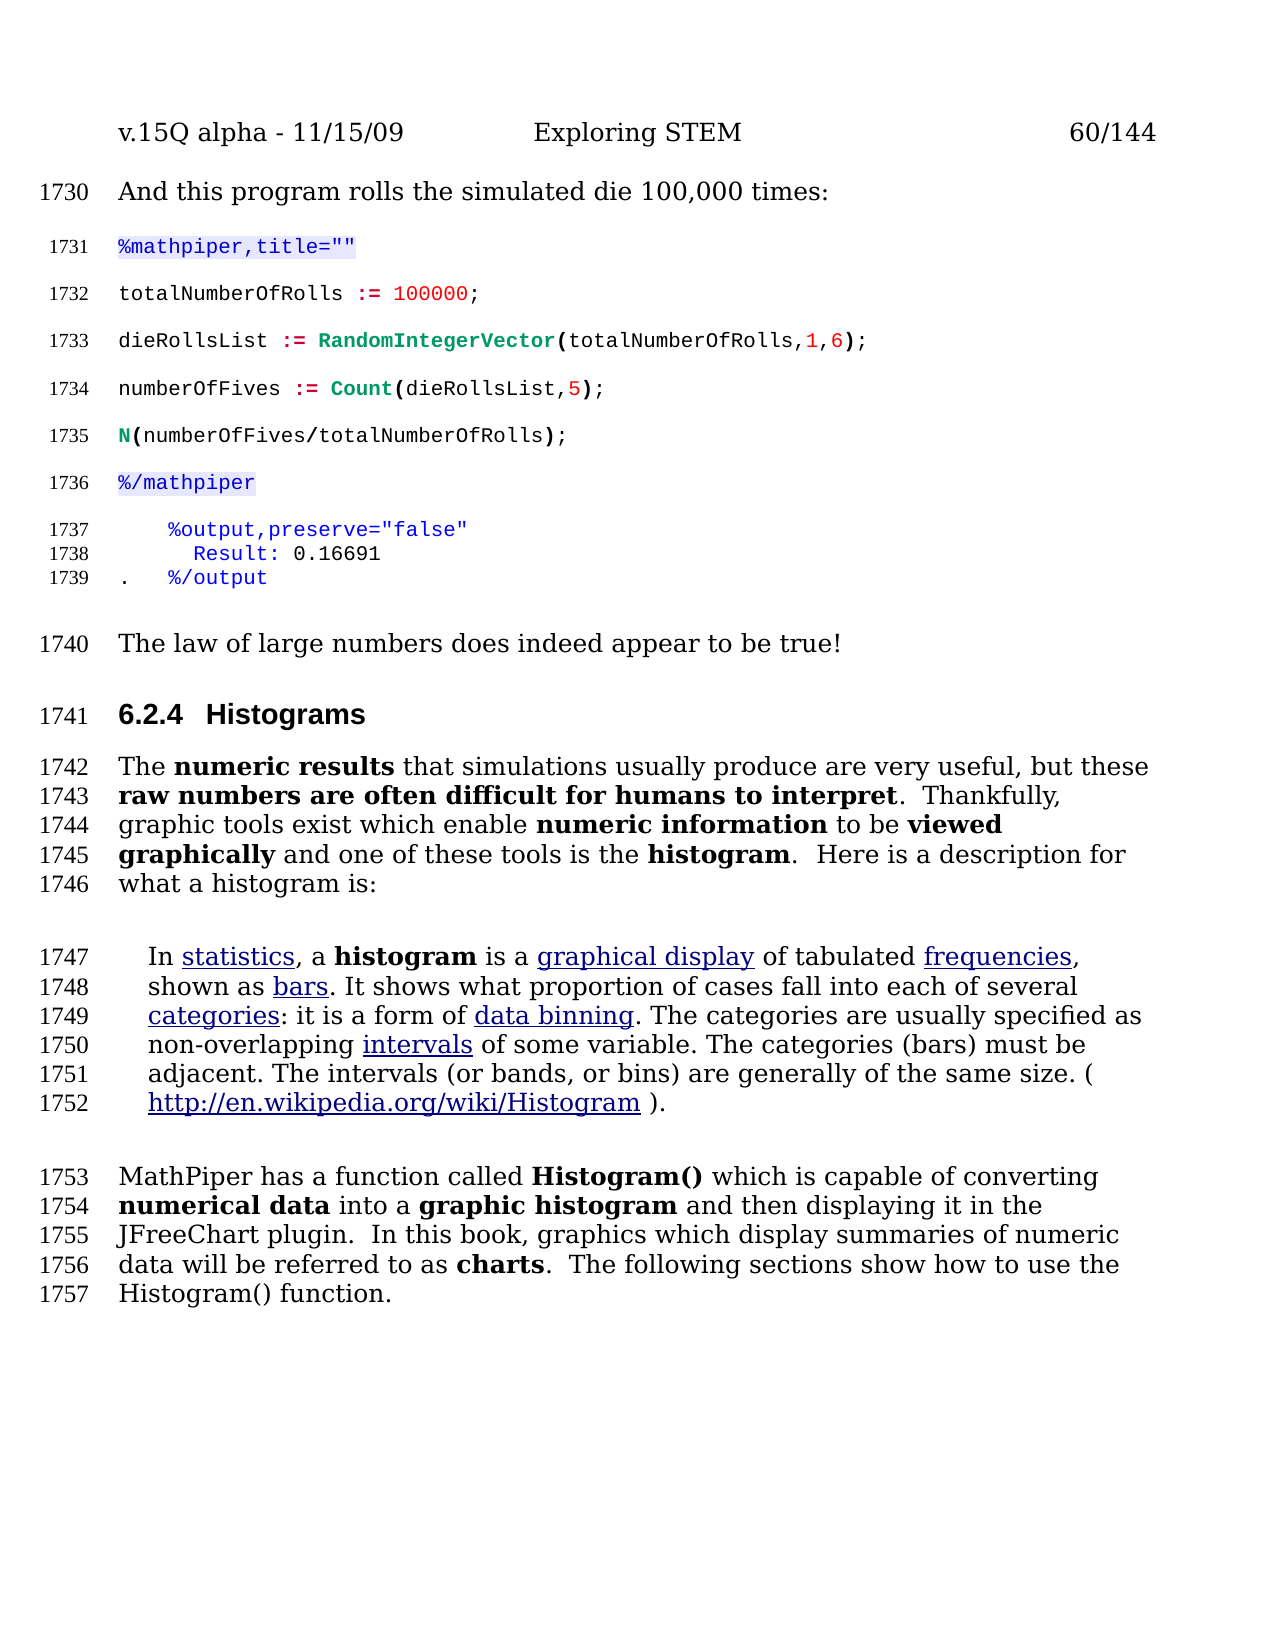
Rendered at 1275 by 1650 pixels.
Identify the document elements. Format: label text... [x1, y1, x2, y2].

text N(numberOfFives/totalNumberOfRolls); [118, 425, 1157, 448]
text %/mathpiper [118, 472, 1157, 496]
text In statistics, a histogram is a graphical display of tabulated frequencies, shown as bars. It shows what proportion of cases fall into each of several categories: it is a form of data binning. The categories are usually specified as non-overlapping intervals of some variable. The categories (bars) must be adjacent. The intervals (or bands, or bins) are generally of the same size. ( http://en.wikipedia.org/wiki/Histogram ). [148, 942, 1157, 1117]
subtitle Histograms [118, 697, 1157, 731]
text numberOfFives := Count(dieRollsList,5); [118, 377, 1157, 401]
text . %/output [118, 567, 1157, 590]
text Result: 0.16691 [118, 543, 1157, 567]
text The law of large numbers does indeed appear to be true! [118, 629, 1157, 658]
text %output,preserve="false" [118, 519, 1157, 543]
text MathPiper has a function called Histogram() which is capable of converting numerical data into a graphic histogram and then displaying it in the JFreeChart plugin. In this book, graphics which display summaries of numeric data will be referred to as charts. The following sections show how to use the Histogram() function. [118, 1162, 1157, 1308]
text dieRollsList := RandomIntegerVector(totalNumberOfRolls,1,6); [118, 330, 1157, 354]
text totalNumberOfRolls := 100000; [118, 283, 1157, 307]
text And this program rolls the simulated die 100,000 times: [118, 177, 1157, 206]
text The numeric results that simulations usually produce are very useful, but these raw numbers are often difficult for humans to interpret. Thankfully, graphic tools exist which enable numeric information to be viewed graphically and one of these tools is the histogram. Here is a description for what a histogram is: [118, 751, 1157, 898]
text %mathpiper,title="" [118, 236, 1157, 259]
